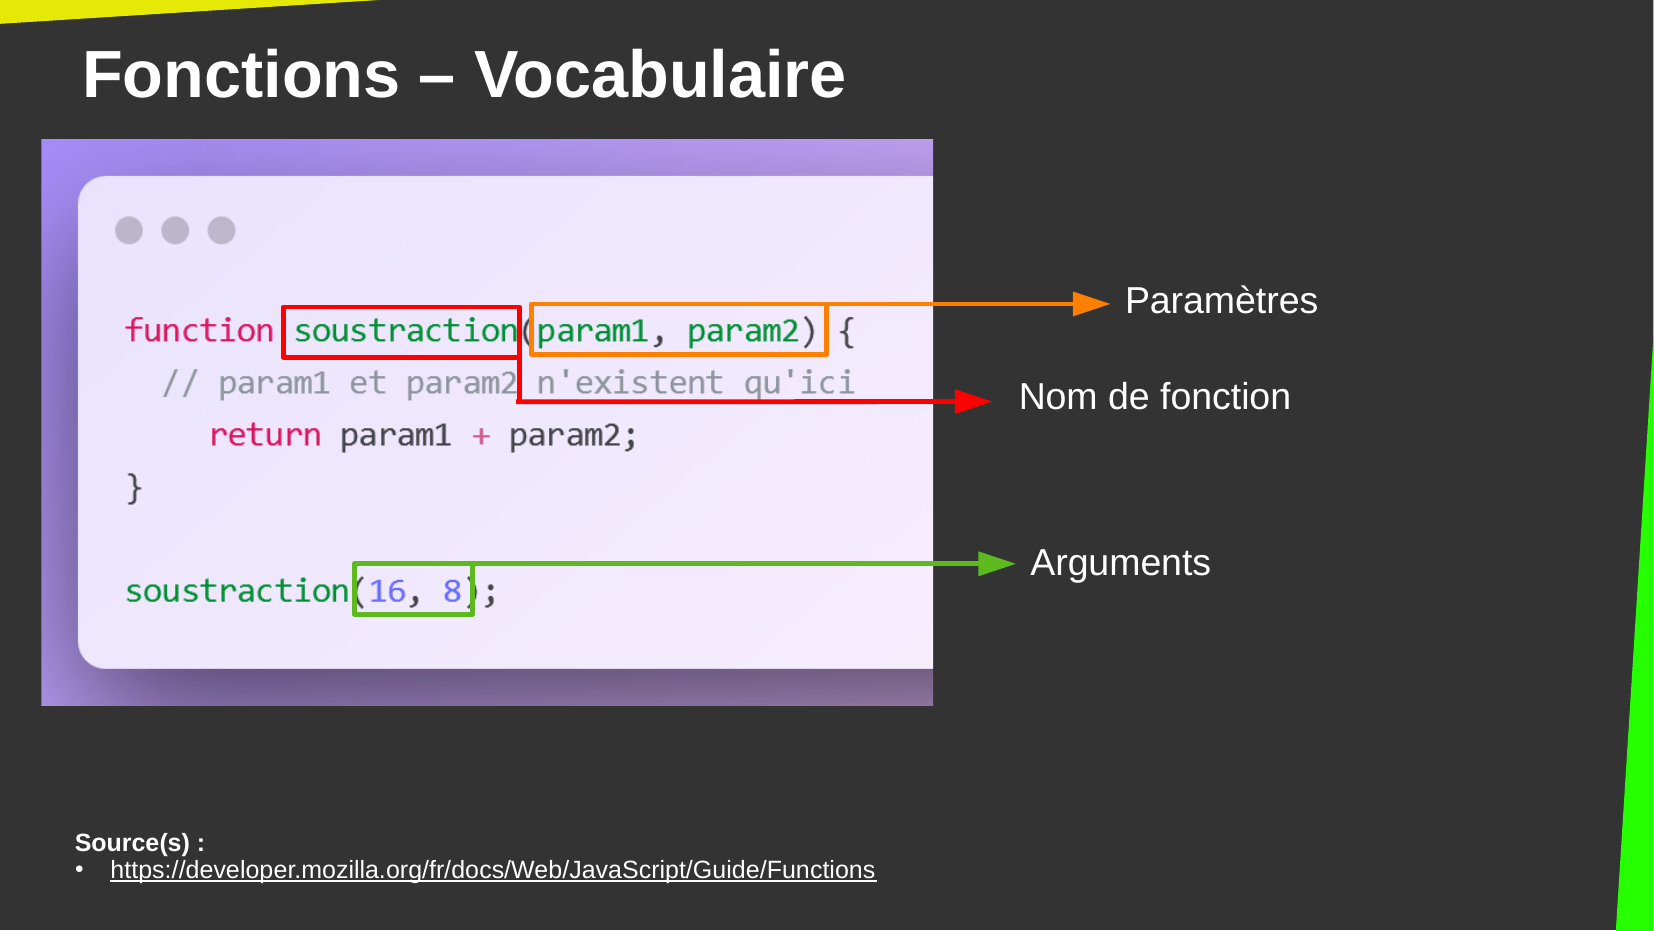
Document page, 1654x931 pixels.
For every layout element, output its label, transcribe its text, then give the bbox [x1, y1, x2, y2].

picture [357, 566, 470, 612]
title Fonctions – Vocabulaire [82, 37, 1571, 114]
text_box [0, 0, 380, 24]
text_box [1615, 327, 1654, 931]
text_box Arguments [1015, 533, 1264, 591]
picture [286, 309, 517, 355]
text_box Paramètres [1110, 271, 1359, 329]
text_box Source(s) : https://developer.mozilla.org/fr/docs/Web/JavaScript/Guide/Functions [60, 820, 1583, 892]
text_box Nom de fonction [1003, 368, 1323, 438]
picture [41, 139, 934, 706]
picture [534, 306, 824, 352]
